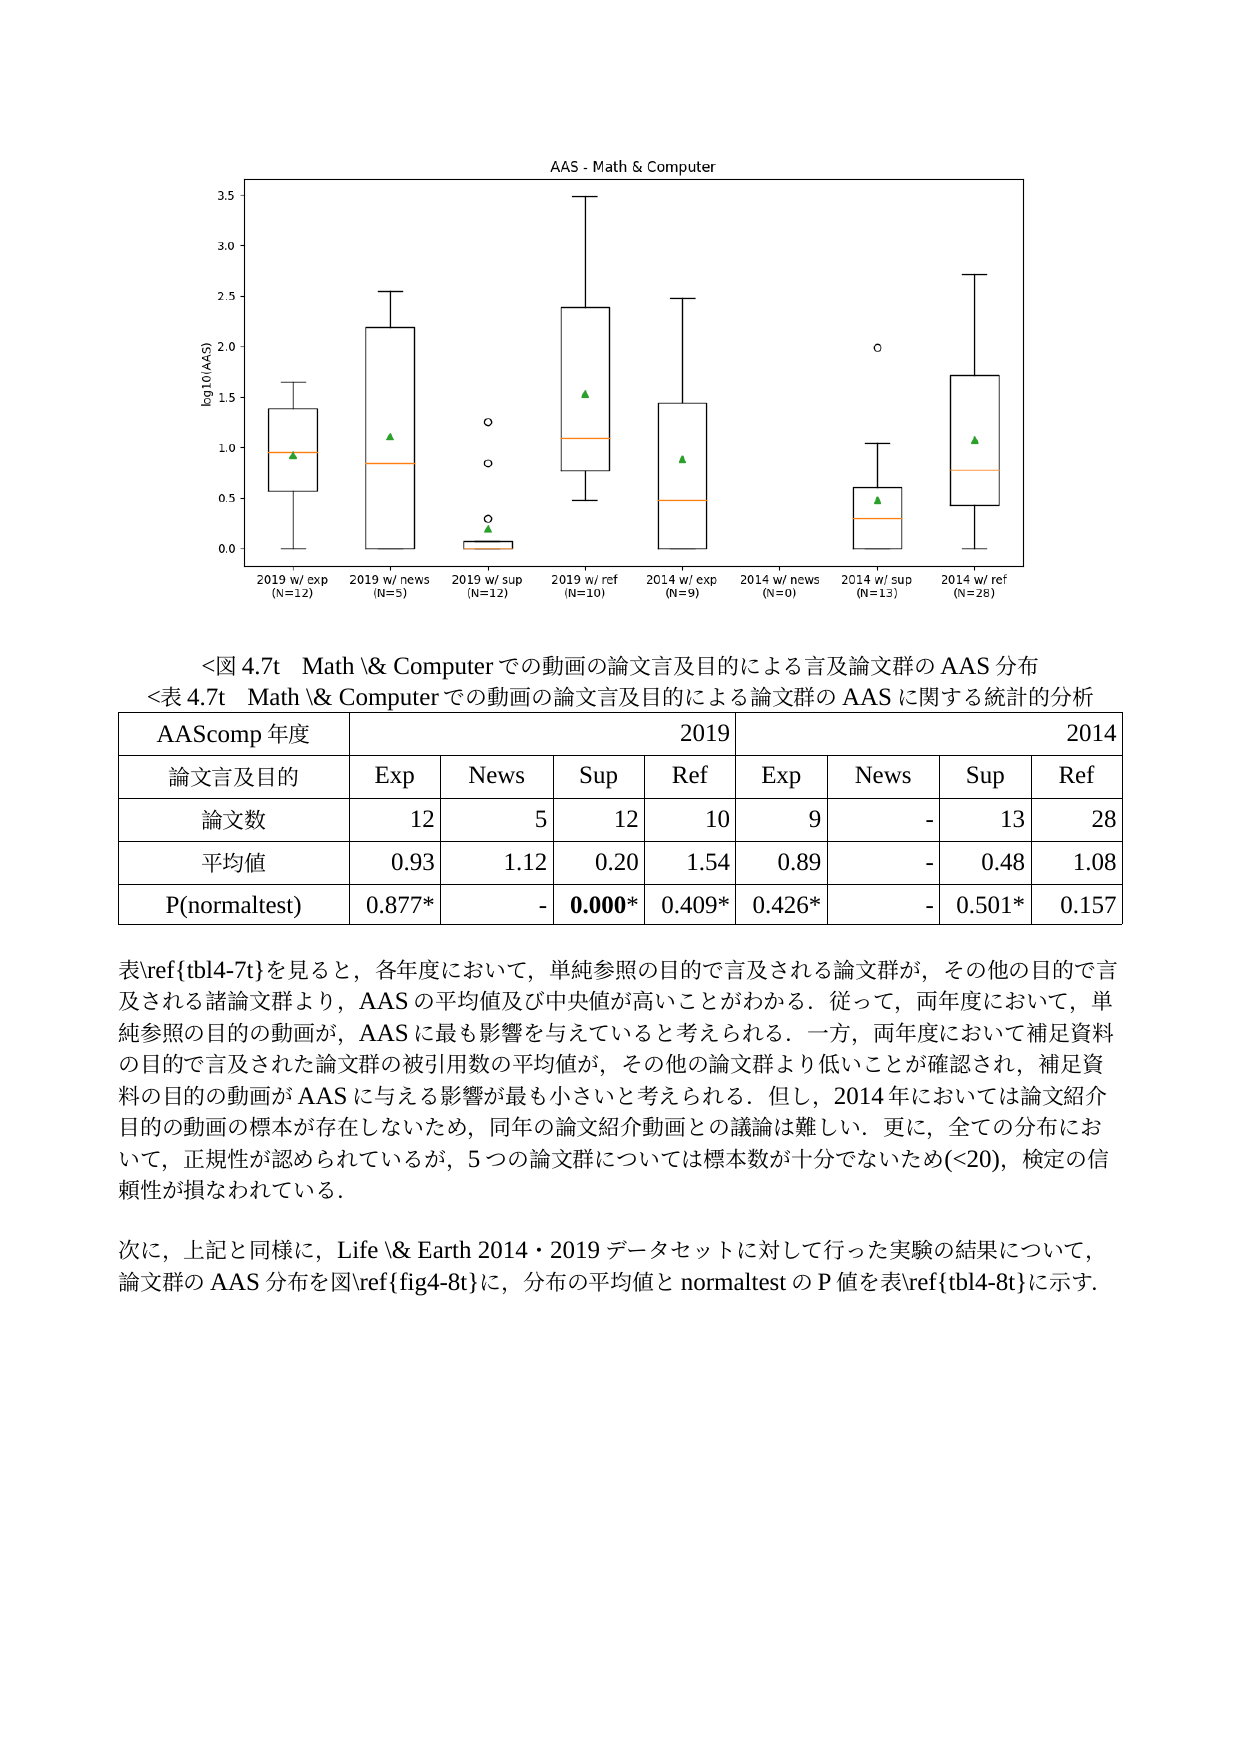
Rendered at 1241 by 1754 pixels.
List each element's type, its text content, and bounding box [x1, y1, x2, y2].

table_cell 0.877* [350, 885, 440, 924]
table_cell News [441, 756, 553, 798]
table_cell 0.48 [940, 842, 1031, 884]
table_cell 9 [736, 799, 827, 841]
table_cell 0.89 [736, 842, 827, 884]
table_cell News [828, 756, 939, 798]
table_cell 論文数 [119, 799, 349, 841]
table_cell 平均値 [119, 842, 349, 884]
text <表4.7t Math \& Computerでの動画の論文言及目的による論文群のAASに関する統計的分析 [118, 680, 1122, 712]
table_cell - [828, 799, 939, 841]
table_cell 12 [350, 799, 440, 841]
table_cell Exp [736, 756, 827, 798]
text 表\ref{tbl4-7t}を見ると，各年度において，単純参照の目的で言及される論文群が，その他の目的で言及される諸論文群より，AASの平均値及び中央値が高いことがわかる．従って，両年度において，単純参照の目的の動画が，AASに最も影響を与えていると考えられる．一方，両年度において補足資料の目的で言及された論文群の被引用数の平均値が，その他の論文群より低いことが確認され，補足資料の目的の動画がAASに与える影響が最も小さいと考えられる．但し，2014年においては論文紹介目的の動画の標本が存在しないため，同年の論文紹介動画との議論は難しい．更に，全ての分布において，正規性が認められているが，5つの論文群については標本数が十分でないため(<20)，検定の信頼性が損なわれている． [118, 953, 1122, 1205]
table_cell 1.12 [441, 842, 553, 884]
table_cell 28 [1032, 799, 1122, 841]
table_cell 0.426* [736, 885, 827, 924]
table_cell 10 [645, 799, 735, 841]
table_cell Sup [940, 756, 1031, 798]
table_cell P(normaltest) [119, 885, 349, 924]
table_cell Exp [350, 756, 440, 798]
table_cell - [441, 885, 553, 924]
table_cell - [828, 885, 939, 924]
table_cell 13 [940, 799, 1031, 841]
table_header AAScomp年度 [119, 713, 349, 755]
text <図4.7t Math \& Computerでの動画の論文言及目的による言及論文群のAAS分布 [118, 649, 1122, 680]
table_cell 0.409* [645, 885, 735, 924]
table_cell 0.000* [554, 885, 644, 924]
table_cell 5 [441, 799, 553, 841]
table_cell 1.54 [645, 842, 735, 884]
table_cell 0.20 [554, 842, 644, 884]
table_cell 0.501* [940, 885, 1031, 924]
table_cell Sup [554, 756, 644, 798]
table_cell Ref [645, 756, 735, 798]
table_header 2019 [350, 713, 735, 755]
table_cell 12 [554, 799, 644, 841]
table_header 2014 [736, 713, 1122, 755]
table_cell 0.93 [350, 842, 440, 884]
table_cell Ref [1032, 756, 1122, 798]
table_cell - [828, 842, 939, 884]
table_cell 1.08 [1032, 842, 1122, 884]
text 次に，上記と同様に，Life \& Earth 2014・2019データセットに対して行った実験の結果について，論文群のAAS分布を図\ref{fig4-8t}に，分布の平均値とnormaltestのP値を表\ref{tbl4-8t}に示す． [118, 1233, 1122, 1296]
table_cell 論文言及目的 [119, 756, 349, 798]
picture [118, 118, 1123, 621]
table_cell 0.157 [1032, 885, 1122, 924]
